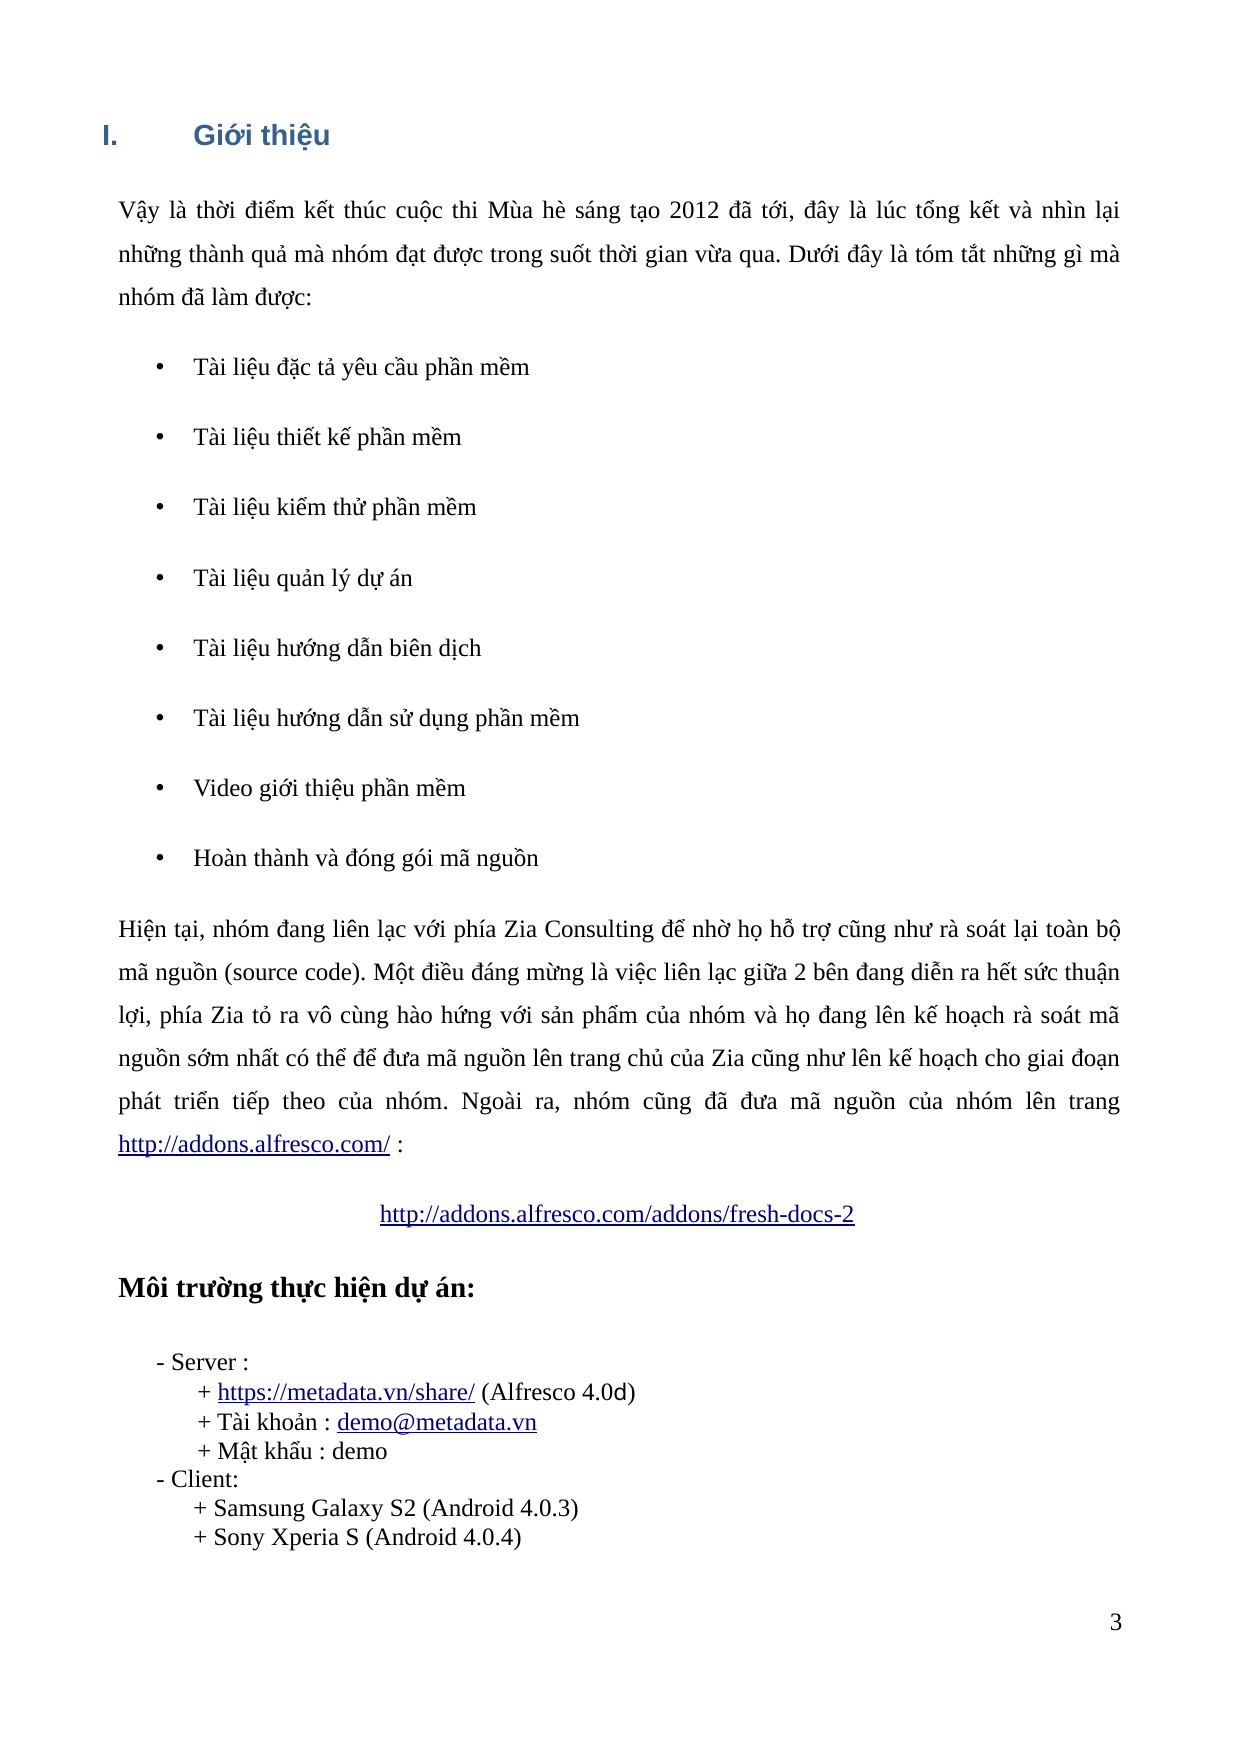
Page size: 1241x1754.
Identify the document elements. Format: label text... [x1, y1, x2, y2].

list + Tài khoản : demo@metadata.vn [160, 1407, 1122, 1436]
list Tài liệu hướng dẫn sử dụng phần mềm [156, 703, 1122, 732]
list - Server : [119, 1347, 1122, 1376]
list + https://metadata.vn/share/ (Alfresco 4.0d) [160, 1376, 1122, 1407]
list Hoàn thành và đóng gói mã nguồn [156, 843, 1122, 872]
list Tài liệu kiểm thử phần mềm [156, 492, 1122, 521]
list - Client: [119, 1464, 1122, 1493]
list Tài liệu đặc tả yêu cầu phần mềm [156, 352, 1122, 381]
text Môi trường thực hiện dự án: [118, 1270, 1122, 1303]
text http://addons.alfresco.com/addons/fresh-docs-2 [118, 1199, 1122, 1228]
text Hiện tại, nhóm đang liên lạc với phía Zia Consulting để nhờ họ hỗ trợ cũng như rà soát lại toàn bộ mã nguồn (source code). Một điều đáng mừng là việc liên lạc giữa 2 bên đang diễn ra hết sức thuận lợi, phía Zia tỏ ra vô cùng hào hứng với sản phẩm của nhóm và họ đang lên kế hoạch rà soát mã nguồn sớm nhất có thể để đưa mã nguồn lên trang chủ của Zia cũng như lên kế hoạch cho giai đoạn phát triển tiếp theo của nhóm. Ngoài ra, nhóm cũng đã đưa mã nguồn của nhóm lên trang http://addons.alfresco.com/ : [118, 914, 1122, 1158]
list + Sony Xperia S (Android 4.0.4) [155, 1522, 1122, 1551]
list Tài liệu quản lý dự án [156, 563, 1122, 591]
list + Mật khẩu : demo [160, 1436, 1122, 1464]
list Tài liệu hướng dẫn biên dịch [156, 633, 1122, 662]
subtitle Giới thiệu [118, 118, 1122, 152]
list Tài liệu thiết kế phần mềm [156, 422, 1122, 451]
text Vậy là thời điểm kết thúc cuộc thi Mùa hè sáng tạo 2012 đã tới, đây là lúc tổng kết và nhìn lại những thành quả mà nhóm đạt được trong suốt thời gian vừa qua. Dưới đây là tóm tắt những gì mà nhóm đã làm được: [118, 196, 1122, 311]
list + Samsung Galaxy S2 (Android 4.0.3) [155, 1493, 1122, 1522]
list Video giới thiệu phần mềm [156, 773, 1122, 802]
